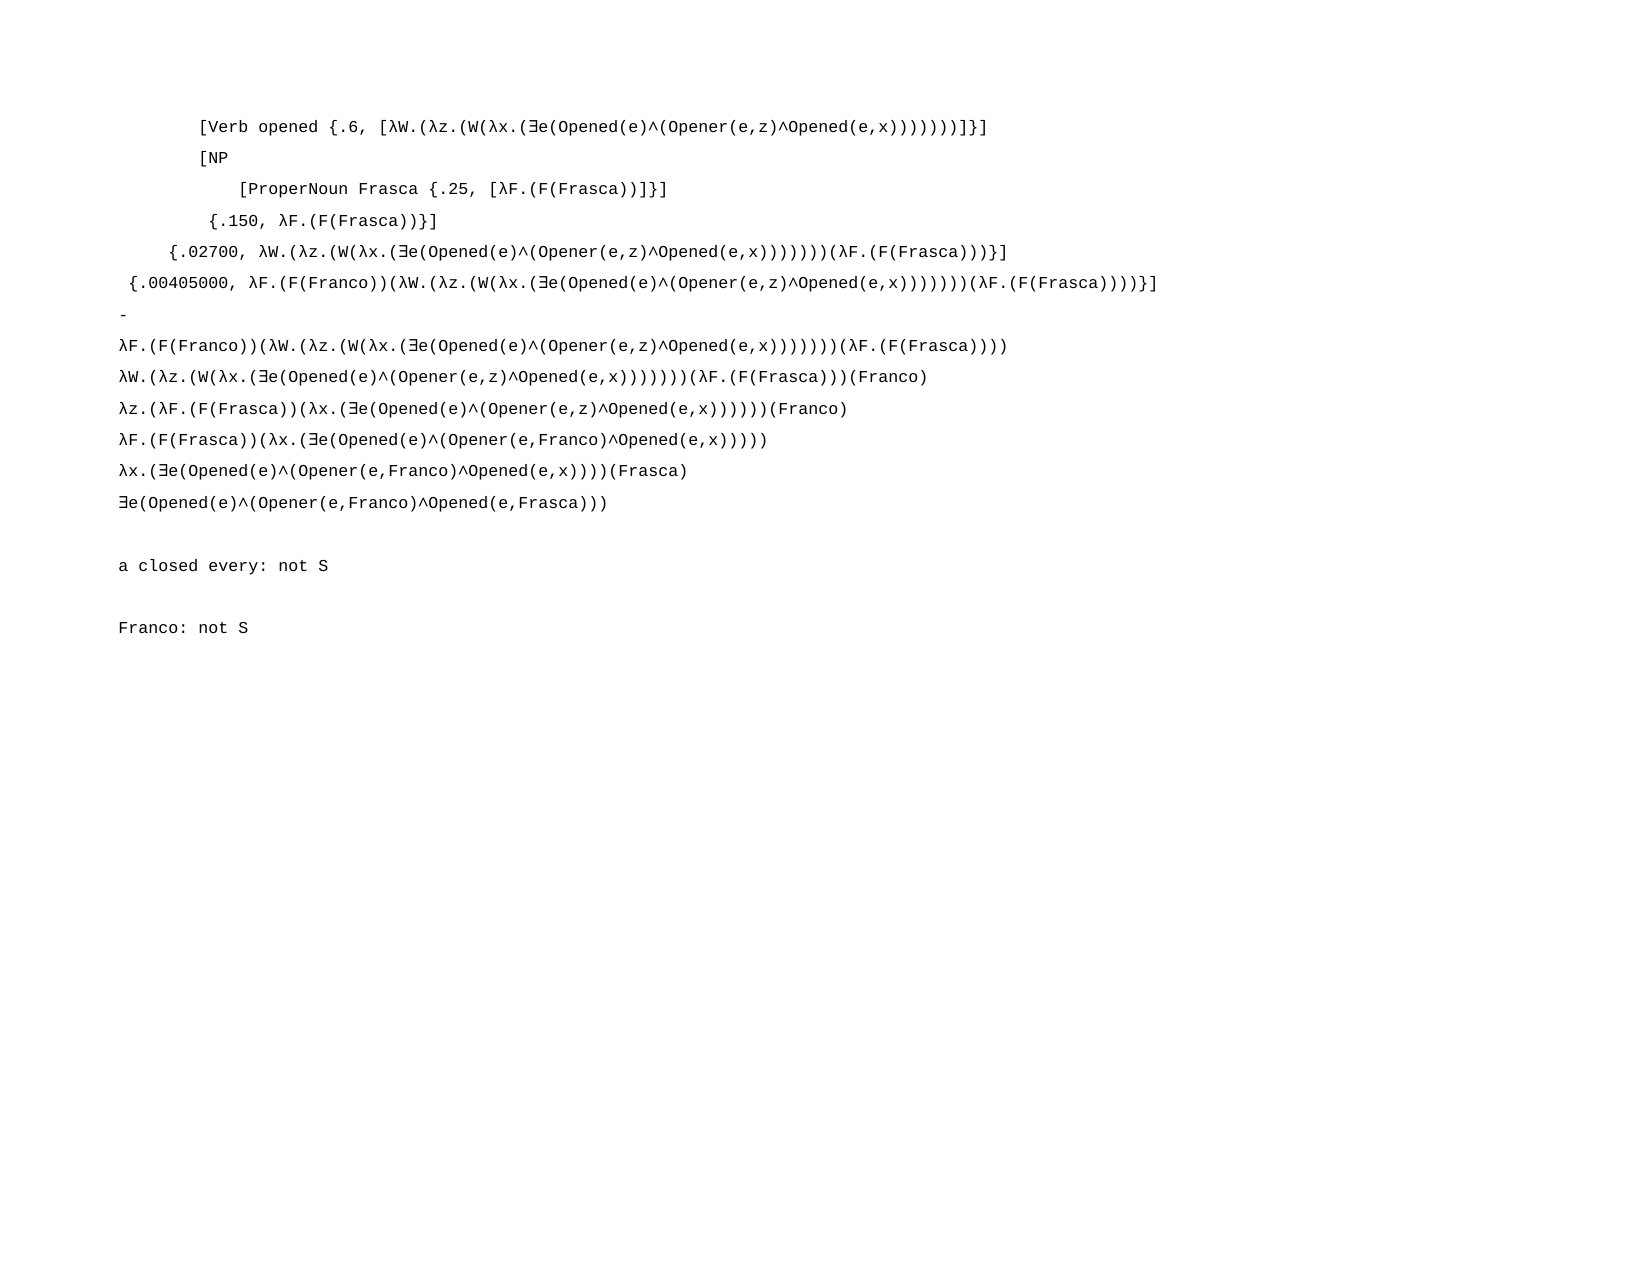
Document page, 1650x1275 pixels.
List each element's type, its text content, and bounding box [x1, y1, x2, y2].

text λW.(λz.(W(λx.(∃e(Opened(e)∧(Opener(e,z)∧Opened(e,x)))))))(λF.(F(Frasca)))(Franco) [118, 369, 1532, 388]
text [NP [118, 149, 1532, 168]
text λz.(λF.(F(Frasca))(λx.(∃e(Opened(e)∧(Opener(e,z)∧Opened(e,x))))))(Franco) [118, 400, 1532, 419]
text - [118, 306, 1532, 325]
text [ProperNoun Frasca {.25, [λF.(F(Frasca))]}] [118, 181, 1532, 200]
text Franco: not S [118, 620, 1532, 639]
text {.00405000, λF.(F(Franco))(λW.(λz.(W(λx.(∃e(Opened(e)∧(Opener(e,z)∧Opened(e,x)))))))(λF.(F(Frasca))))}] [118, 275, 1532, 294]
text {.150, λF.(F(Frasca))}] [118, 212, 1532, 231]
text ∃e(Opened(e)∧(Opener(e,Franco)∧Opened(e,Frasca))) [118, 494, 1532, 513]
text λF.(F(Franco))(λW.(λz.(W(λx.(∃e(Opened(e)∧(Opener(e,z)∧Opened(e,x)))))))(λF.(F(Frasca)))) [118, 338, 1532, 356]
text λF.(F(Frasca))(λx.(∃e(Opened(e)∧(Opener(e,Franco)∧Opened(e,x))))) [118, 432, 1532, 451]
text λx.(∃e(Opened(e)∧(Opener(e,Franco)∧Opened(e,x))))(Frasca) [118, 463, 1532, 482]
text [Verb opened {.6, [λW.(λz.(W(λx.(∃e(Opened(e)∧(Opener(e,z)∧Opened(e,x)))))))]}] [118, 118, 1532, 137]
text a closed every: not S [118, 557, 1532, 576]
text {.02700, λW.(λz.(W(λx.(∃e(Opened(e)∧(Opener(e,z)∧Opened(e,x)))))))(λF.(F(Frasca)))}] [118, 243, 1532, 262]
